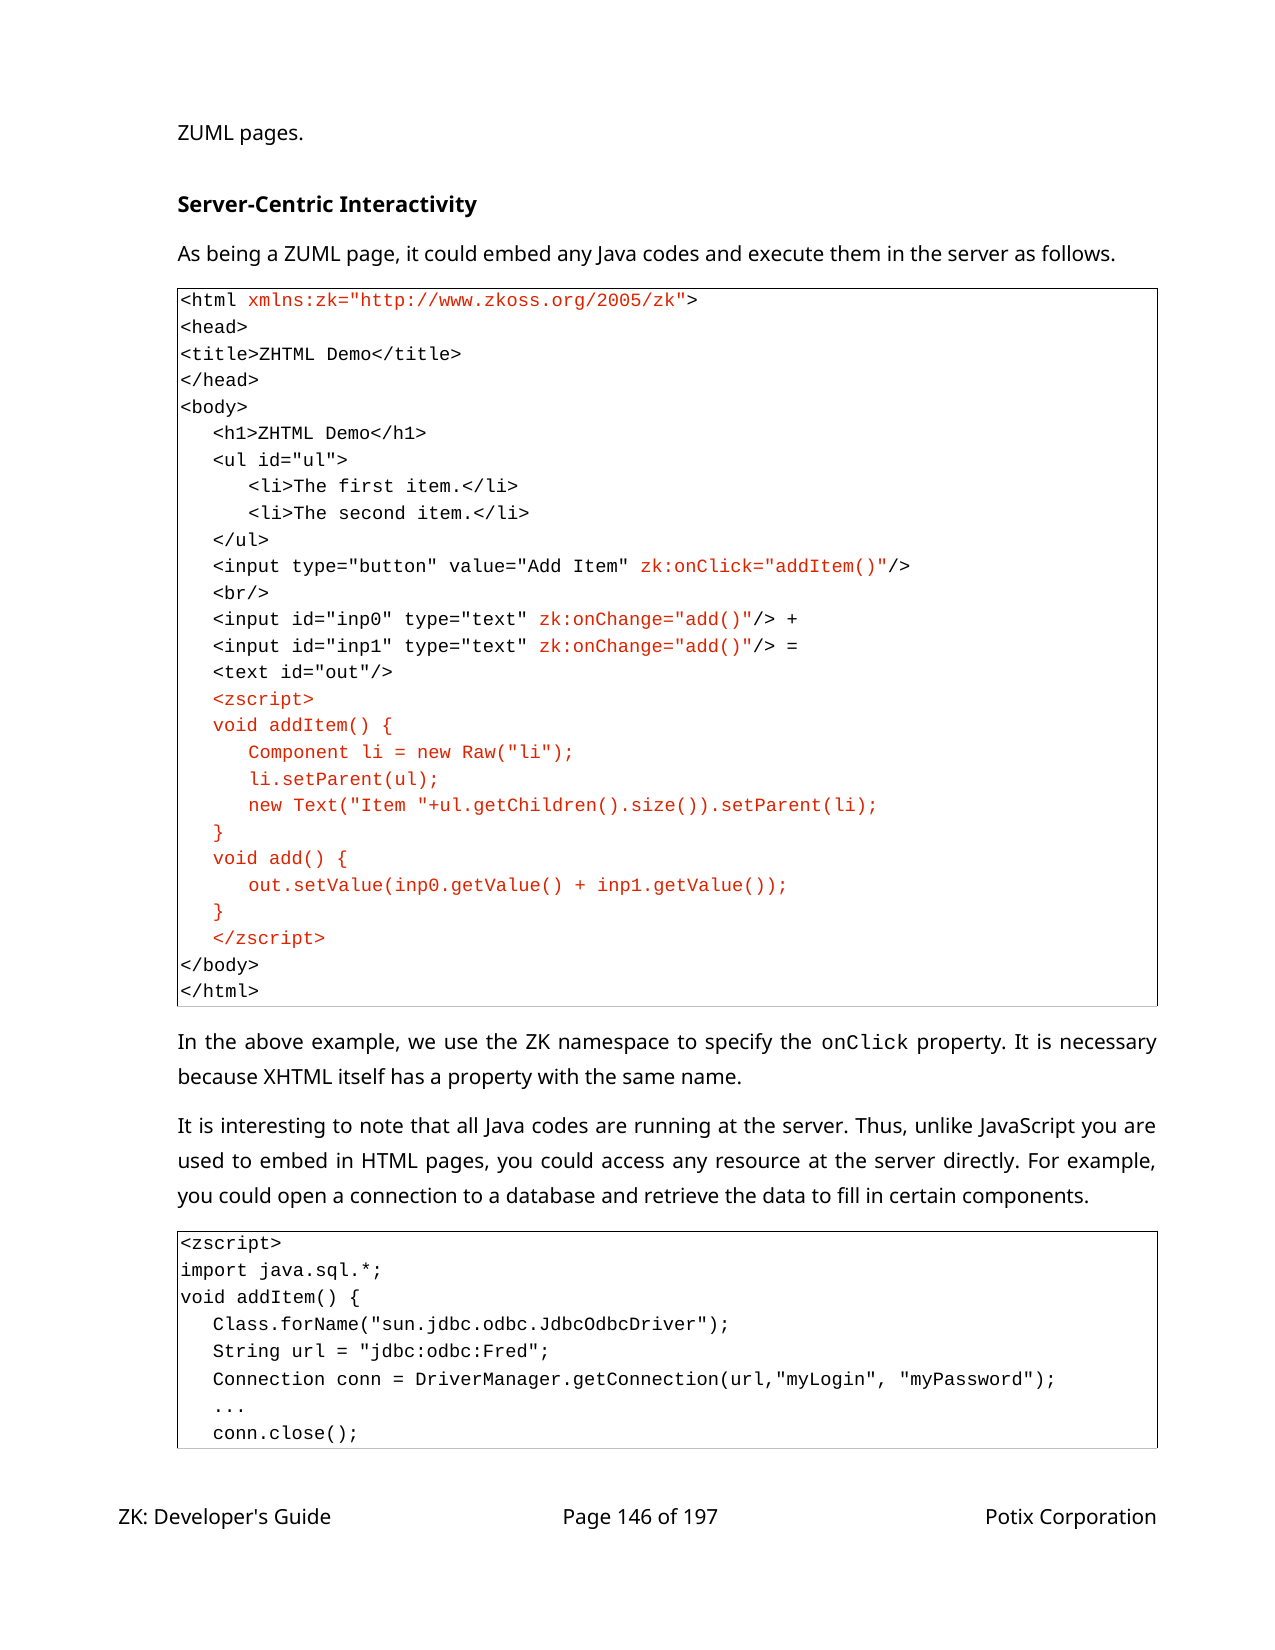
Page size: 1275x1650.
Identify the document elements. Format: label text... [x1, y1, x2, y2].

text <zscript> [178, 1232, 1157, 1255]
text ... [178, 1394, 1157, 1418]
text import java.sql.*; [178, 1258, 1157, 1282]
text In the above example, we use the ZK namespace to specify the onClick property. It is necessary because XHTML itself has a property with the same name. [177, 1027, 1157, 1091]
text ZUML pages. [177, 118, 1157, 146]
text String url = "jdbc:odbc:Fred"; [178, 1339, 1157, 1363]
text Class.forName("sun.jdbc.odbc.JdbcOdbcDriver"); [178, 1312, 1157, 1336]
text It is interesting to note that all Java codes are running at the server. Thus, unlike JavaScript you are used to embed in HTML pages, you could access any resource at the server directly. For example, you could open a connection to a database and retrieve the data to fill in certain components. [177, 1111, 1157, 1210]
subtitle Server-Centric Interactivity [177, 189, 1157, 219]
text <html xmlns:zk="http://www.zkoss.org/2005/zk"> <head> <title>ZHTML Demo</title> </head> <body> <h1>ZHTML Demo</h1> <ul id="ul"> <li>The first item.</li> <li>The second item.</li> </ul> <input type="button" value="Add Item" zk:onClick="addItem()"/> <br/> <input id="inp0" type="text" zk:onChange="add()"/> + <input id="inp1" type="text" zk:onChange="add()"/> = <text id="out"/> <zscript> void addItem() { Component li = new Raw("li"); li.setParent(ul); new Text("Item "+ul.getChildren().size()).setParent(li); } void add() { out.setValue(inp0.getValue() + inp1.getValue()); } </zscript> </body> </html> [178, 289, 1157, 1006]
text As being a ZUML page, it could embed any Java codes and execute them in the server as follows. [177, 239, 1157, 268]
text Connection conn = DriverManager.getConnection(url,"myLogin", "myPassword"); [178, 1366, 1157, 1391]
text conn.close(); [178, 1421, 1157, 1448]
text void addItem() { [178, 1285, 1157, 1309]
